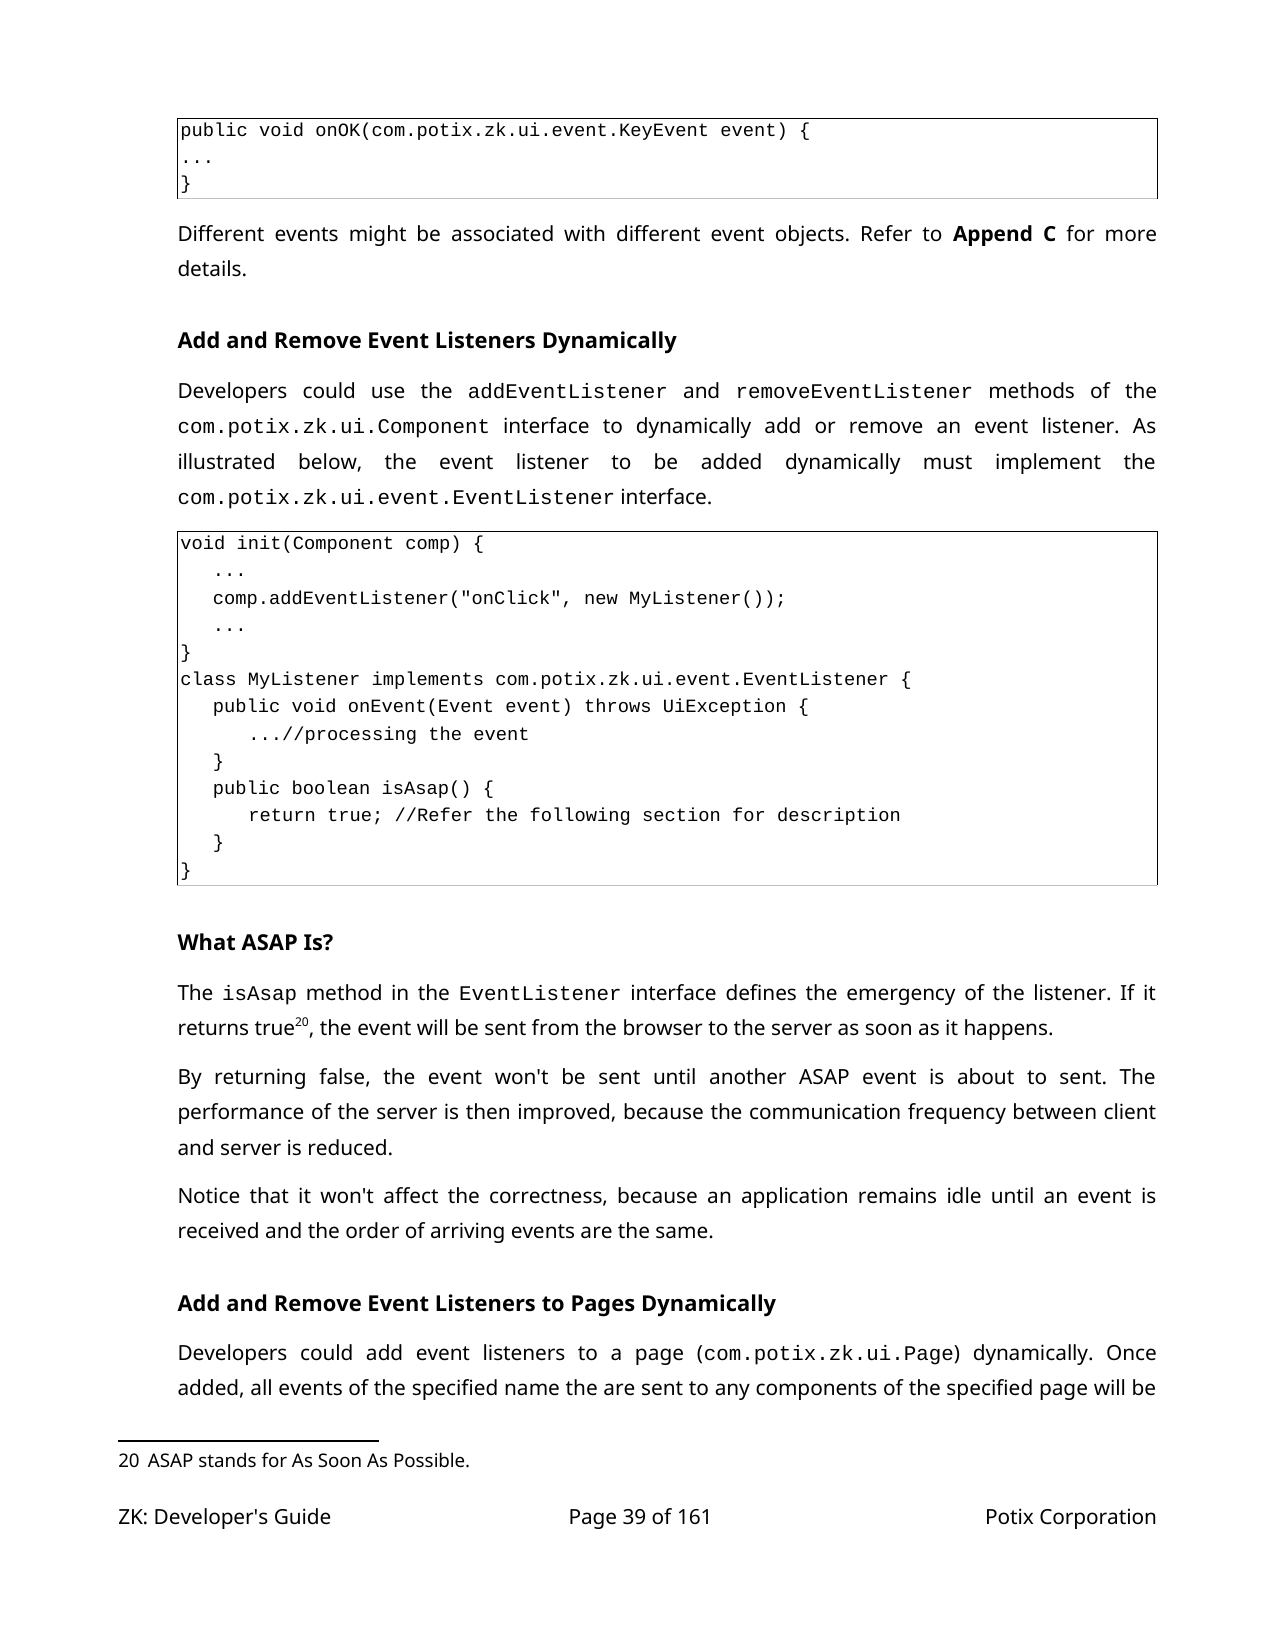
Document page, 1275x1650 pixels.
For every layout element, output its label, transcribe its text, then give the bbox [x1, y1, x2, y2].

text By returning false, the event won't be sent until another ASAP event is about to sent. The performance of the server is then improved, because the communication frequency between client and server is reduced. [177, 1062, 1157, 1161]
text Developers could add event listeners to a page (com.potix.zk.ui.Page) dynamically. Once added, all events of the specified name the are sent to any components of the specified page will be [177, 1338, 1157, 1402]
text class MyListener implements com.potix.zk.ui.event.EventListener { [178, 667, 1157, 691]
text public void onEvent(Event event) throws UiException { [178, 694, 1157, 718]
text } [178, 749, 1157, 773]
subtitle Add and Remove Event Listeners to Pages Dynamically [177, 1287, 1157, 1317]
text } [178, 830, 1157, 854]
text The isAsap method in the EventListener interface defines the emergency of the listener. If it returns true, the event will be sent from the browser to the server as soon as it happens. [177, 978, 1157, 1042]
text return true; //Refer the following section for description [178, 803, 1157, 827]
text ...//processing the event [178, 721, 1157, 746]
subtitle What ASAP Is? [177, 927, 1157, 957]
text public void onOK(com.potix.zk.ui.event.KeyEvent event) { ... } [178, 119, 1157, 198]
subtitle Add and Remove Event Listeners Dynamically [177, 325, 1157, 355]
text Different events might be associated with different event objects. Refer to Append C for more details. [177, 219, 1157, 283]
text void init(Component comp) { [178, 532, 1157, 555]
text ASAP stands for As Soon As Possible. [118, 1447, 1157, 1473]
text } [178, 640, 1157, 664]
text ... [178, 613, 1157, 637]
text Developers could use the addEventListener and removeEventListener methods of the com.potix.zk.ui.Component interface to dynamically add or remove an event listener. As illustrated below, the event listener to be added dynamically must implement the com.potix.zk.ui.event.EventListener interface. [177, 376, 1157, 511]
text comp.addEventListener("onClick", new MyListener()); [178, 586, 1157, 610]
text } [178, 857, 1157, 885]
text Notice that it won't affect the correctness, because an application remains idle until an event is received and the order of arriving events are the same. [177, 1181, 1157, 1245]
text ... [178, 558, 1157, 583]
text public boolean isAsap() { [178, 776, 1157, 800]
